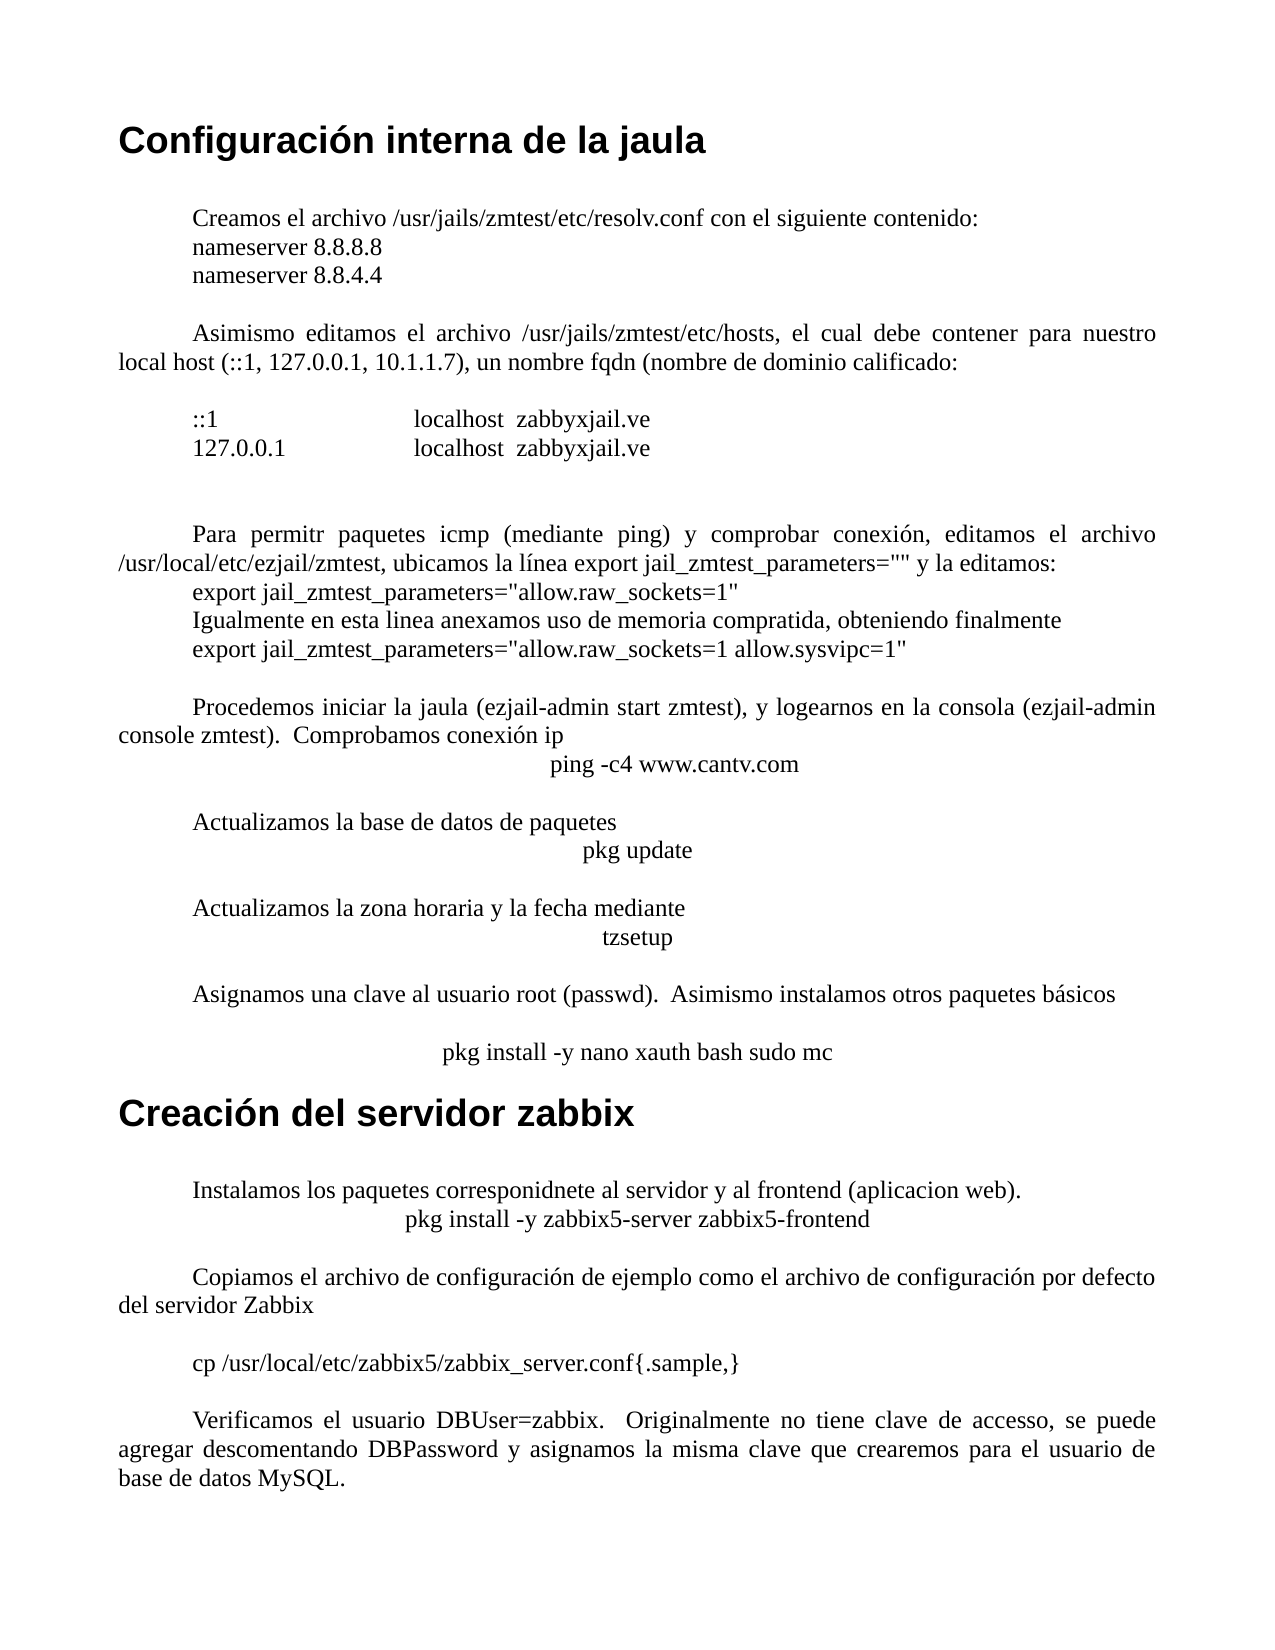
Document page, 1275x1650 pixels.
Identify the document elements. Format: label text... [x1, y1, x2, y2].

text nameserver 8.8.8.8 [118, 232, 1157, 261]
text nameserver 8.8.4.4 [118, 261, 1157, 289]
text Actualizamos la zona horaria y la fecha mediante [118, 893, 1157, 922]
text export jail_zmtest_parameters="allow.raw_sockets=1 allow.sysvipc=1" [118, 634, 1157, 663]
text pkg install -y zabbix5-server zabbix5-frontend [118, 1204, 1157, 1233]
text tzsetup [118, 922, 1157, 951]
text Creamos el archivo /usr/jails/zmtest/etc/resolv.conf con el siguiente contenido: [118, 203, 1157, 232]
subtitle Configuración interna de la jaula [118, 118, 1157, 162]
text pkg install -y nano xauth bash sudo mc [118, 1037, 1157, 1066]
text cp /usr/local/etc/zabbix5/zabbix_server.conf{.sample,} [118, 1348, 1157, 1377]
text Asimismo editamos el archivo /usr/jails/zmtest/etc/hosts, el cual debe contener para nuestro local host (::1, 127.0.0.1, 10.1.1.7), un nombre fqdn (nombre de dominio calificado: [118, 318, 1157, 376]
text export jail_zmtest_parameters="allow.raw_sockets=1" [118, 577, 1157, 606]
text Verificamos el usuario DBUser=zabbix. Originalmente no tiene clave de accesso, se puede agregar descomentando DBPassword y asignamos la misma clave que crearemos para el usuario de base de datos MySQL. [118, 1405, 1157, 1492]
text Instalamos los paquetes corresponidnete al servidor y al frontend (aplicacion web). [118, 1175, 1157, 1204]
text Igualmente en esta linea anexamos uso de memoria compratida, obteniendo finalmente [118, 606, 1157, 634]
text Asignamos una clave al usuario root (passwd). Asimismo instalamos otros paquetes básicos [118, 979, 1157, 1008]
text Para permitr paquetes icmp (mediante ping) y comprobar conexión, editamos el archivo /usr/local/etc/ezjail/zmtest, ubicamos la línea export jail_zmtest_parameters="" y la editamos: [118, 519, 1157, 577]
text Actualizamos la base de datos de paquetes [118, 807, 1157, 836]
subtitle Creación del servidor zabbix [118, 1091, 1157, 1134]
text Copiamos el archivo de configuración de ejemplo como el archivo de configuración por defecto del servidor Zabbix [118, 1262, 1157, 1319]
text pkg update [118, 836, 1157, 864]
text Procedemos iniciar la jaula (ezjail-admin start zmtest), y logearnos en la consola (ezjail-admin console zmtest). Comprobamos conexión ip [118, 692, 1157, 749]
text ::1 localhost zabbyxjail.ve [118, 404, 1157, 433]
text ping -c4 www.cantv.com [118, 749, 1157, 778]
text 127.0.0.1 localhost zabbyxjail.ve [118, 433, 1157, 462]
